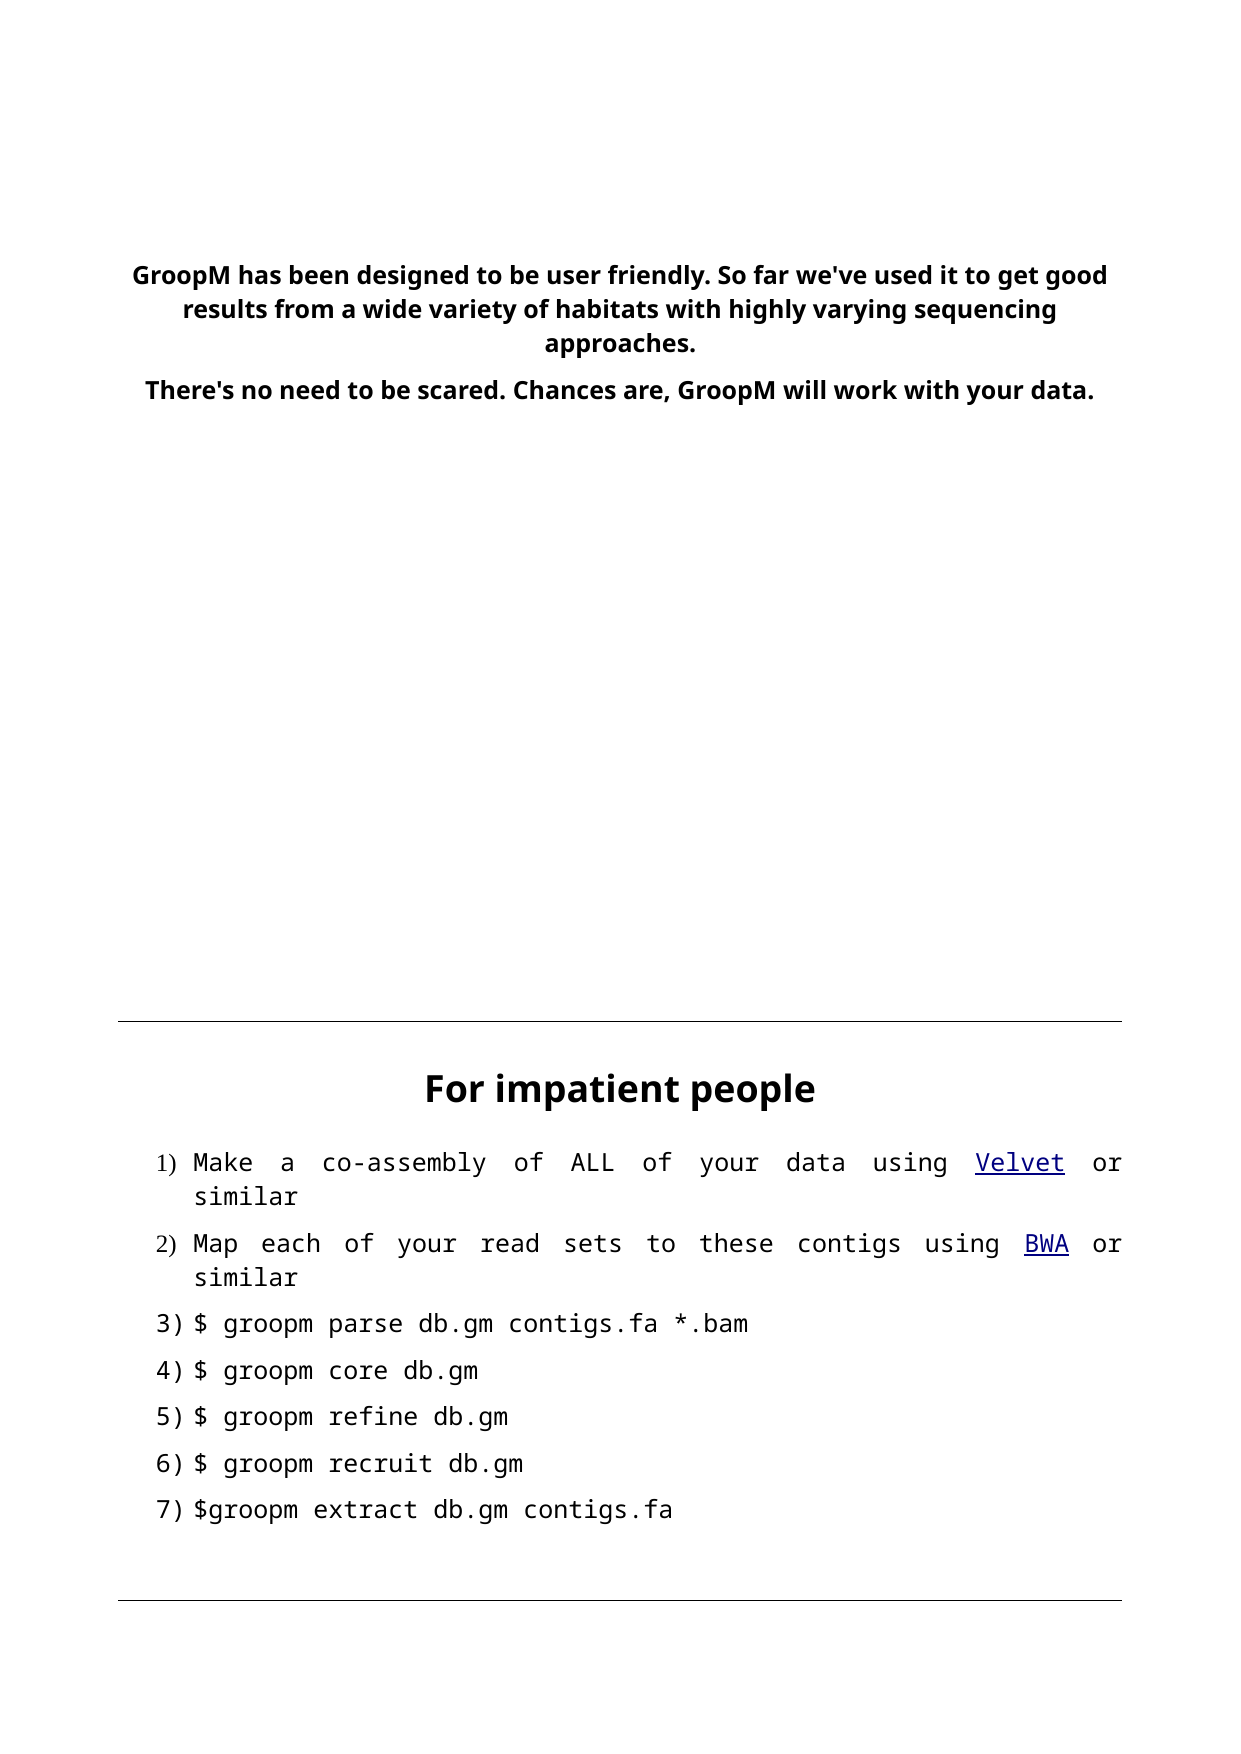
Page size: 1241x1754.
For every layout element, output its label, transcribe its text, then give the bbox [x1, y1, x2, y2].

list $ groopm recruit db.gm [156, 1446, 1122, 1479]
text GroopM has been designed to be user friendly. So far we've used it to get good results from a wide variety of habitats with highly varying sequencing approaches. [118, 258, 1122, 360]
text There's no need to be scared. Chances are, GroopM will work with your data. [118, 372, 1122, 407]
text For impatient people [118, 1063, 1122, 1114]
list $groopm extract db.gm contigs.fa [156, 1492, 1122, 1526]
list $ groopm parse db.gm contigs.fa *.bam [156, 1306, 1122, 1340]
list $ groopm refine db.gm [156, 1399, 1122, 1433]
list Make a co-assembly of ALL of your data using Velvet or similar [156, 1144, 1122, 1213]
list Map each of your read sets to these contigs using BWA or similar [156, 1225, 1122, 1293]
list $ groopm core db.gm [156, 1352, 1122, 1386]
